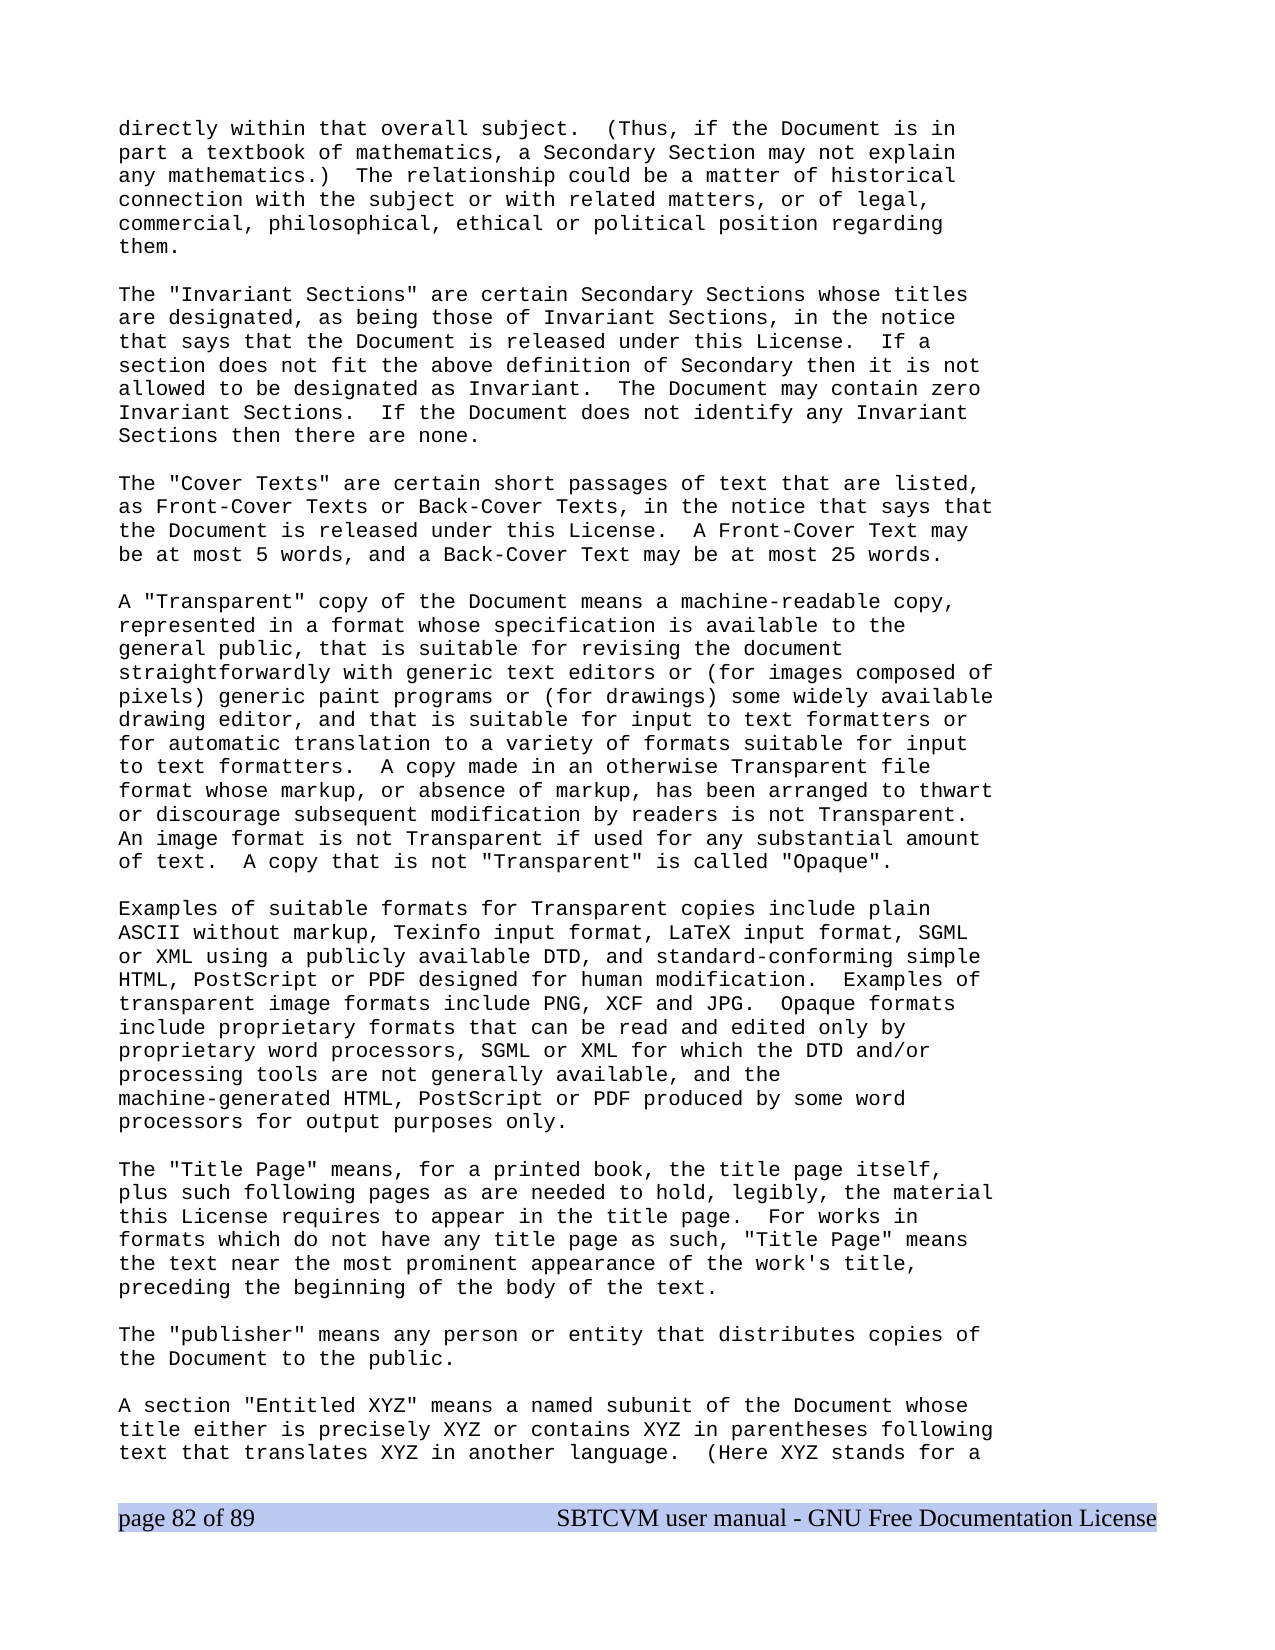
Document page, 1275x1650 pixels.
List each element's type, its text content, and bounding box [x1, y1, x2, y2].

text allowed to be designated as Invariant. The Document may contain zero [118, 378, 1157, 402]
text HTML, PostScript or PDF designed for human modification. Examples of [118, 969, 1157, 993]
text transparent image formats include PNG, XCF and JPG. Opaque formats [118, 993, 1157, 1017]
text be at most 5 words, and a Back-Cover Text may be at most 25 words. [118, 544, 1157, 567]
text this License requires to appear in the title page. For works in [118, 1206, 1157, 1229]
text format whose markup, or absence of markup, has been arranged to thwart [118, 780, 1157, 804]
text preceding the beginning of the body of the text. [118, 1277, 1157, 1300]
text ASCII without markup, Texinfo input format, LaTeX input format, SGML [118, 922, 1157, 946]
text or XML using a publicly available DTD, and standard-conforming simple [118, 946, 1157, 969]
text processing tools are not generally available, and the [118, 1064, 1157, 1088]
text for automatic translation to a variety of formats suitable for input [118, 733, 1157, 757]
text them. [118, 236, 1157, 260]
text connection with the subject or with related matters, or of legal, [118, 189, 1157, 213]
text the text near the most prominent appearance of the work's title, [118, 1253, 1157, 1277]
text pixels) generic paint programs or (for drawings) some widely available [118, 686, 1157, 709]
text A "Transparent" copy of the Document means a machine-readable copy, [118, 591, 1157, 615]
text that says that the Document is released under this License. If a [118, 331, 1157, 354]
text part a textbook of mathematics, a Secondary Section may not explain [118, 142, 1157, 165]
text represented in a format whose specification is available to the [118, 615, 1157, 638]
text machine-generated HTML, PostScript or PDF produced by some word [118, 1088, 1157, 1111]
text plus such following pages as are needed to hold, legibly, the material [118, 1182, 1157, 1206]
text straightforwardly with generic text editors or (for images composed of [118, 662, 1157, 686]
text the Document is released under this License. A Front-Cover Text may [118, 520, 1157, 544]
text directly within that overall subject. (Thus, if the Document is in [118, 118, 1157, 142]
text The "Title Page" means, for a printed book, the title page itself, [118, 1158, 1157, 1182]
text proprietary word processors, SGML or XML for which the DTD and/or [118, 1040, 1157, 1064]
text to text formatters. A copy made in an otherwise Transparent file [118, 757, 1157, 780]
text commercial, philosophical, ethical or political position regarding [118, 213, 1157, 236]
text A section "Entitled XYZ" means a named subunit of the Document whose [118, 1395, 1157, 1419]
text as Front-Cover Texts or Back-Cover Texts, in the notice that says that [118, 496, 1157, 520]
text An image format is not Transparent if used for any substantial amount [118, 827, 1157, 851]
text general public, that is suitable for revising the document [118, 638, 1157, 662]
text include proprietary formats that can be read and edited only by [118, 1017, 1157, 1040]
text The "Invariant Sections" are certain Secondary Sections whose titles [118, 284, 1157, 307]
text text that translates XYZ in another language. (Here XYZ stands for a [118, 1442, 1157, 1466]
text processors for output purposes only. [118, 1111, 1157, 1135]
text The "Cover Texts" are certain short passages of text that are listed, [118, 473, 1157, 496]
text Examples of suitable formats for Transparent copies include plain [118, 898, 1157, 922]
text formats which do not have any title page as such, "Title Page" means [118, 1229, 1157, 1253]
text drawing editor, and that is suitable for input to text formatters or [118, 709, 1157, 733]
text or discourage subsequent modification by readers is not Transparent. [118, 804, 1157, 827]
text title either is precisely XYZ or contains XYZ in parentheses following [118, 1419, 1157, 1442]
text are designated, as being those of Invariant Sections, in the notice [118, 307, 1157, 331]
text of text. A copy that is not "Transparent" is called "Opaque". [118, 851, 1157, 875]
text section does not fit the above definition of Secondary then it is not [118, 354, 1157, 378]
text any mathematics.) The relationship could be a matter of historical [118, 165, 1157, 189]
text Invariant Sections. If the Document does not identify any Invariant [118, 402, 1157, 426]
text The "publisher" means any person or entity that distributes copies of [118, 1324, 1157, 1348]
text Sections then there are none. [118, 426, 1157, 449]
text the Document to the public. [118, 1348, 1157, 1371]
